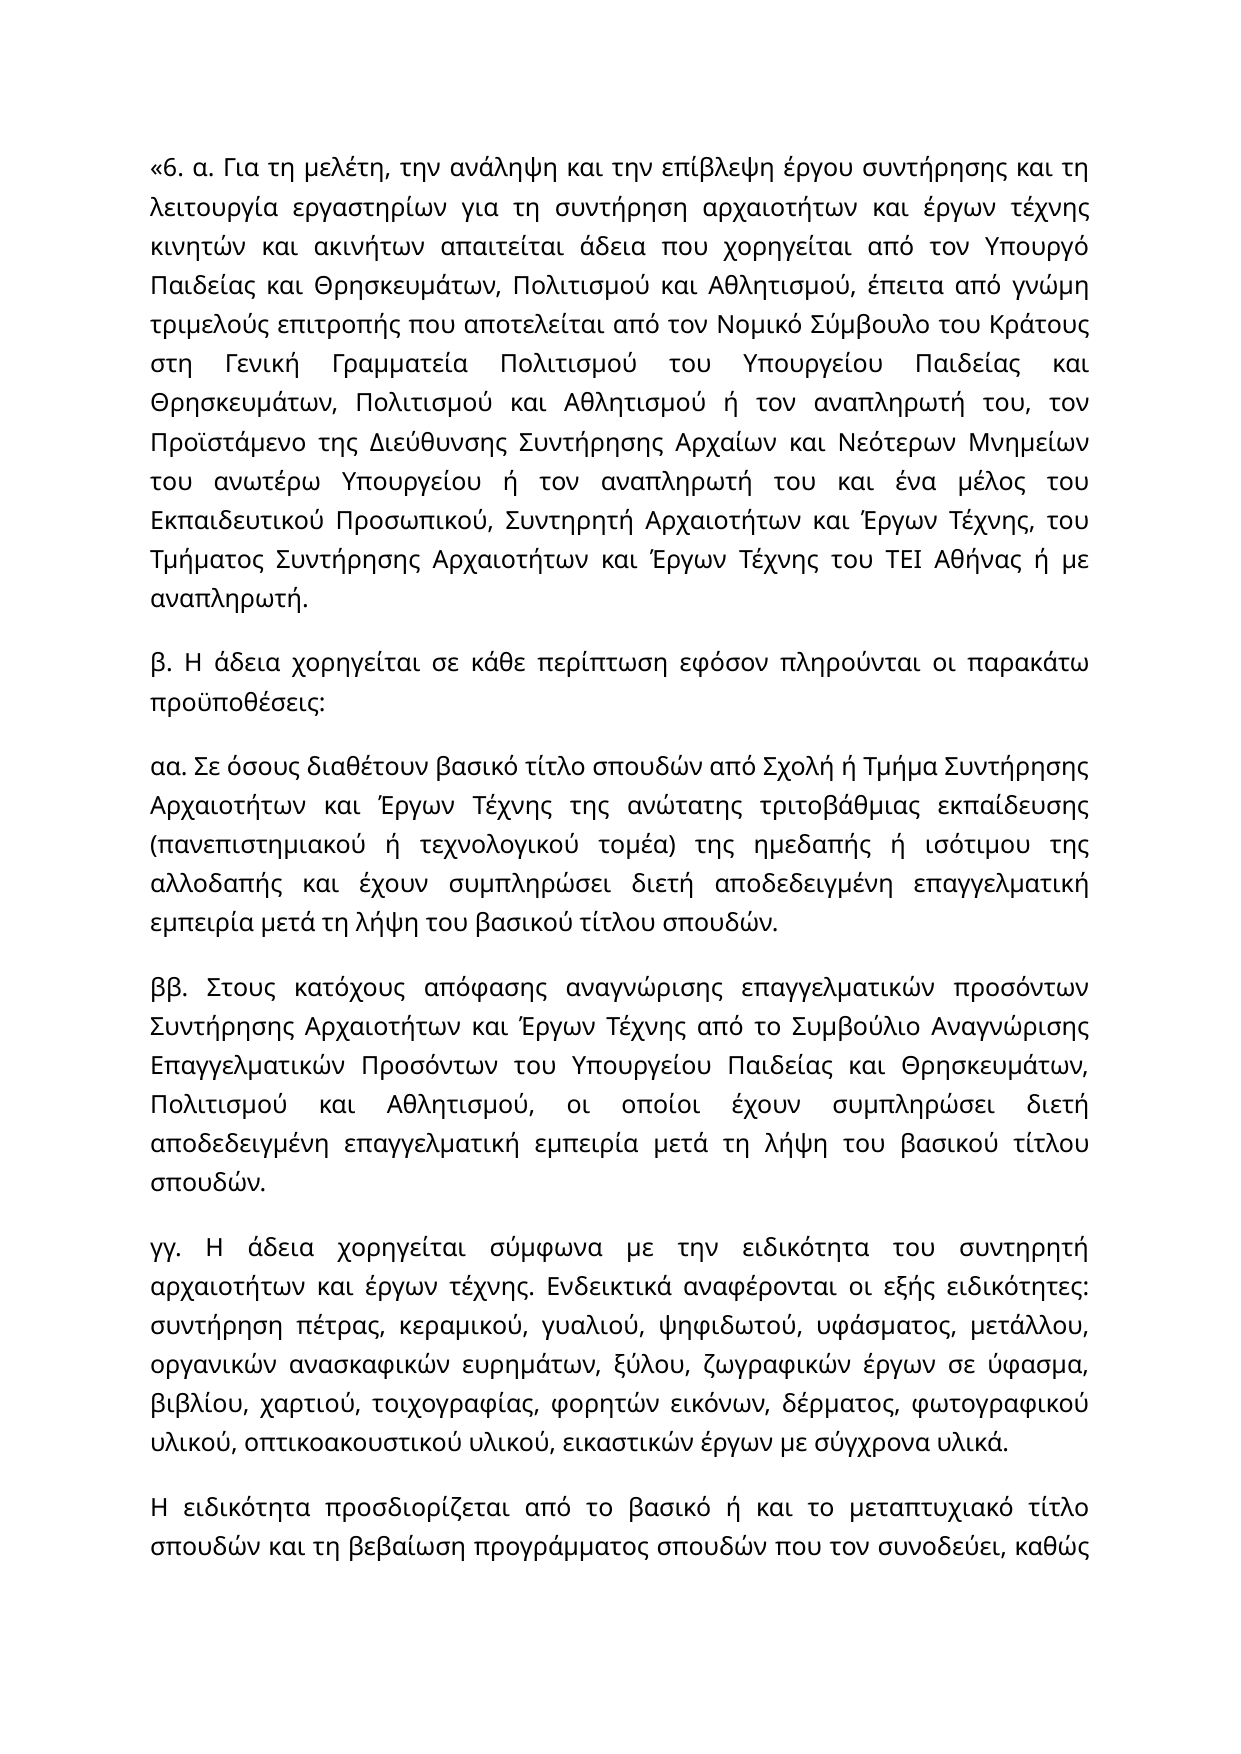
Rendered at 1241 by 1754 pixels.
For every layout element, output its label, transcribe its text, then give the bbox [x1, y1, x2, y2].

text Η ειδικότητα προσδιορίζεται από το βασικό ή και το μεταπτυχιακό τίτλο σπουδών και τη βεβαίωση προγράμματος σπουδών που τον συνοδεύει, καθώς [150, 1489, 1090, 1562]
text «6. α. Για τη μελέτη, την ανάληψη και την επίβλεψη έργου συντήρησης και τη λειτουργία εργαστηρίων για τη συντήρηση αρχαιοτήτων και έργων τέχνης κινητών και ακινήτων απαιτείται άδεια που χορηγείται από τον Υπουργό Παιδείας και Θρησκευμάτων, Πολιτισμού και Αθλητισμού, έπειτα από γνώμη τριμελούς επιτροπής που αποτελείται από τον Νομικό Σύμβουλο του Κράτους στη Γενική Γραμματεία Πολιτισμού του Υπουργείου Παιδείας και Θρησκευμάτων, Πολιτισμού και Αθλητισμού ή τον αναπληρωτή του, τον Προϊστάμενο της Διεύθυνσης Συντήρησης Αρχαίων και Νεότερων Μνημείων του ανωτέρω Υπουργείου ή τον αναπληρωτή του και ένα μέλος του Εκπαιδευτικού Προσωπικού, Συντηρητή Αρχαιοτήτων και Έργων Τέχνης, του Τμήματος Συντήρησης Αρχαιοτήτων και Έργων Τέχνης του ΤΕΙ Αθήνας ή με αναπληρωτή. [150, 150, 1090, 615]
text γγ. Η άδεια χορηγείται σύμφωνα με την ειδικότητα του συντηρητή αρχαιοτήτων και έργων τέχνης. Ενδεικτικά αναφέρονται οι εξής ειδικότητες: συντήρηση πέτρας, κεραμικού, γυαλιού, ψηφιδωτού, υφάσματος, μετάλλου, οργανικών ανασκαφικών ευρημάτων, ξύλου, ζωγραφικών έργων σε ύφασμα, βιβλίου, χαρτιού, τοιχογραφίας, φορητών εικόνων, δέρματος, φωτογραφικού υλικού, οπτικοακουστικού υλικού, εικαστικών έργων με σύγχρονα υλικά. [150, 1229, 1090, 1459]
text αα. Σε όσους διαθέτουν βασικό τίτλο σπουδών από Σχολή ή Τμήμα Συντήρησης Αρχαιοτήτων και Έργων Τέχνης της ανώτατης τριτοβάθμιας εκπαίδευσης (πανεπιστημιακού ή τεχνολογικού τομέα) της ημεδαπής ή ισότιμου της αλλοδαπής και έχουν συμπληρώσει διετή αποδεδειγμένη επαγγελματική εμπειρία μετά τη λήψη του βασικού τίτλου σπουδών. [150, 748, 1090, 939]
text β. Η άδεια χορηγείται σε κάθε περίπτωση εφόσον πληρούνται οι παρακάτω προϋποθέσεις: [150, 645, 1090, 718]
text ββ. Στους κατόχους απόφασης αναγνώρισης επαγγελματικών προσόντων Συντήρησης Αρχαιοτήτων και Έργων Τέχνης από το Συμβούλιο Αναγνώρισης Επαγγελματικών Προσόντων του Υπουργείου Παιδείας και Θρησκευμάτων, Πολιτισμού και Αθλητισμού, οι οποίοι έχουν συμπληρώσει διετή αποδεδειγμένη επαγγελματική εμπειρία μετά τη λήψη του βασικού τίτλου σπουδών. [150, 969, 1090, 1199]
